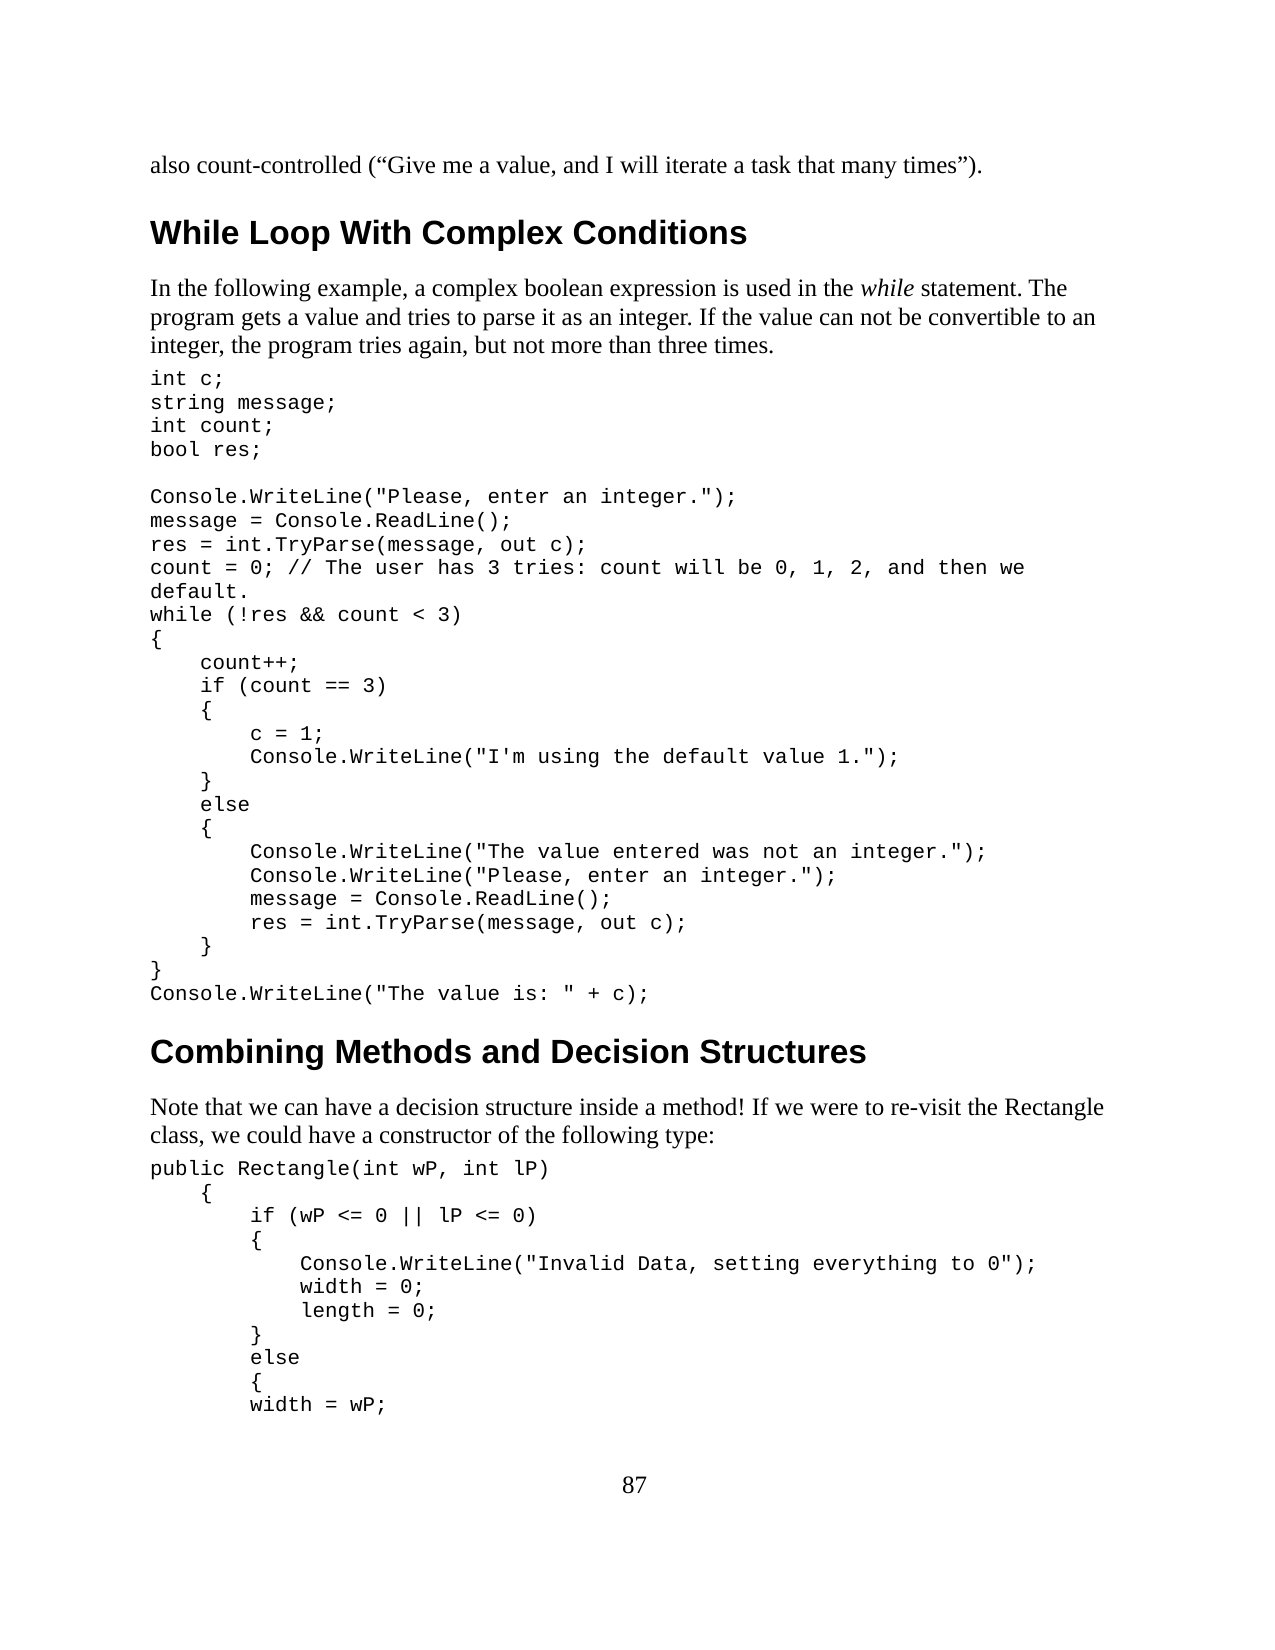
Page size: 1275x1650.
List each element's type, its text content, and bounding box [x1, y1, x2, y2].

text Console.WriteLine("Invalid Data, setting everything to 0"); [150, 1253, 1125, 1276]
text while (!res && count < 3) [150, 604, 1125, 628]
text Console.WriteLine("Please, enter an integer."); [150, 864, 1125, 888]
text } [150, 936, 1125, 959]
text } [150, 1323, 1125, 1347]
subtitle Combining Methods and Decision Structures [150, 1031, 1125, 1070]
text bool res; [150, 439, 1125, 463]
subtitle While Loop With Complex Conditions [150, 213, 1125, 251]
text string message; [150, 392, 1125, 415]
text else [150, 1347, 1125, 1371]
text if (count == 3) [150, 675, 1125, 699]
text res = int.TryParse(message, out c); [150, 912, 1125, 936]
text if (wP <= 0 || lP <= 0) [150, 1205, 1125, 1229]
text count++; [150, 652, 1125, 675]
text Console.WriteLine("The value is: " + c); [150, 983, 1125, 1006]
text { [150, 1229, 1125, 1253]
text count = 0; // The user has 3 tries: count will be 0, 1, 2, and then we default. [150, 557, 1125, 604]
text Console.WriteLine("The value entered was not an integer."); [150, 841, 1125, 864]
text message = Console.ReadLine(); [150, 510, 1125, 533]
text { [150, 817, 1125, 841]
text res = int.TryParse(message, out c); [150, 533, 1125, 557]
text c = 1; [150, 723, 1125, 746]
text message = Console.ReadLine(); [150, 888, 1125, 912]
text width = wP; [150, 1394, 1125, 1418]
text also count-controlled (“Give me a value, and I will iterate a task that many times”). [150, 150, 1125, 179]
text { [150, 1182, 1125, 1205]
text int c; [150, 368, 1125, 392]
text { [150, 699, 1125, 723]
text public Rectangle(int wP, int lP) [150, 1158, 1125, 1182]
text } [150, 959, 1125, 983]
text else [150, 794, 1125, 817]
text length = 0; [150, 1300, 1125, 1323]
text width = 0; [150, 1276, 1125, 1300]
text } [150, 770, 1125, 794]
text Console.WriteLine("Please, enter an integer."); [150, 486, 1125, 510]
text Console.WriteLine("I'm using the default value 1."); [150, 746, 1125, 770]
text In the following example, a complex boolean expression is used in the while statement. The program gets a value and tries to parse it as an integer. If the value can not be convertible to an integer, the program tries again, but not more than three times. [150, 273, 1125, 359]
text { [150, 1371, 1125, 1394]
text Note that we can have a decision structure inside a method! If we were to re-visit the Rectangle class, we could have a constructor of the following type: [150, 1092, 1125, 1149]
text { [150, 628, 1125, 652]
text int count; [150, 415, 1125, 439]
